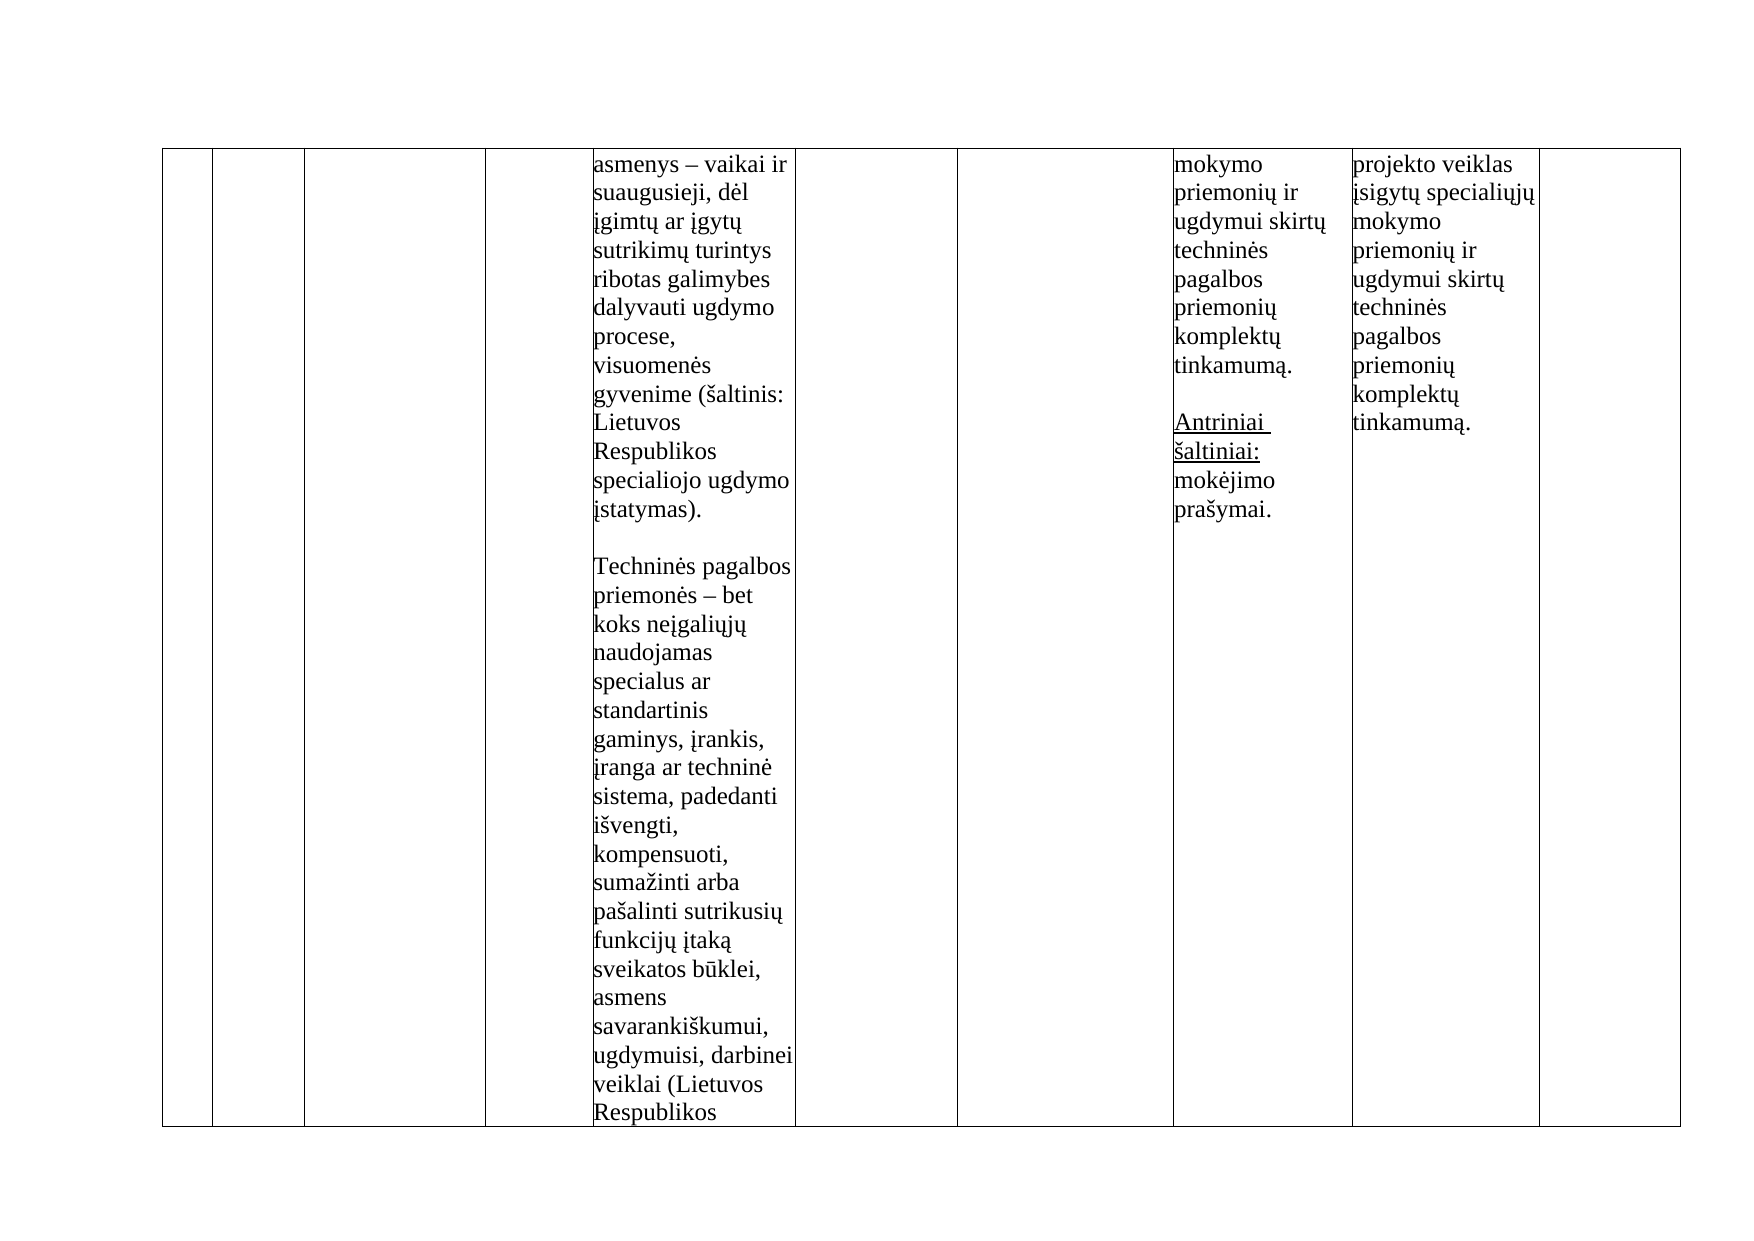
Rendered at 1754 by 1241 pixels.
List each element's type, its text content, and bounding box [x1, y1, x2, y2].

table_cell [213, 149, 304, 1126]
table_cell [305, 149, 485, 1126]
table_cell [163, 149, 212, 1126]
table_cell [1540, 149, 1680, 1126]
table_cell asmenys – vaikai ir suaugusieji, dėl įgimtų ar įgytų sutrikimų turintys ribotas galimybes dalyvauti ugdymo procese, visuomenės gyvenime (šaltinis: Lietuvos Respublikos specialiojo ugdymo įstatymas). Techninės pagalbos priemonės – bet koks neįgaliųjų naudojamas specialus ar standartinis gaminys, įrankis, įranga ar techninė sistema, padedanti išvengti, kompensuoti, sumažinti arba pašalinti sutrikusių funkcijų įtaką sveikatos būklei, asmens savarankiškumui, ugdymuisi, darbinei veiklai (Lietuvos Respublikos [594, 149, 795, 1126]
table_cell [796, 149, 957, 1126]
table_cell mokymo priemonių ir ugdymui skirtų techninės pagalbos priemonių komplektų tinkamumą. Antriniai šaltiniai: mokėjimo prašymai. [1174, 149, 1352, 1126]
table_cell projekto veiklas įsigytų specialiųjų mokymo priemonių ir ugdymui skirtų techninės pagalbos priemonių komplektų tinkamumą. [1353, 149, 1539, 1126]
table_cell [486, 149, 593, 1126]
table_cell [958, 149, 1173, 1126]
